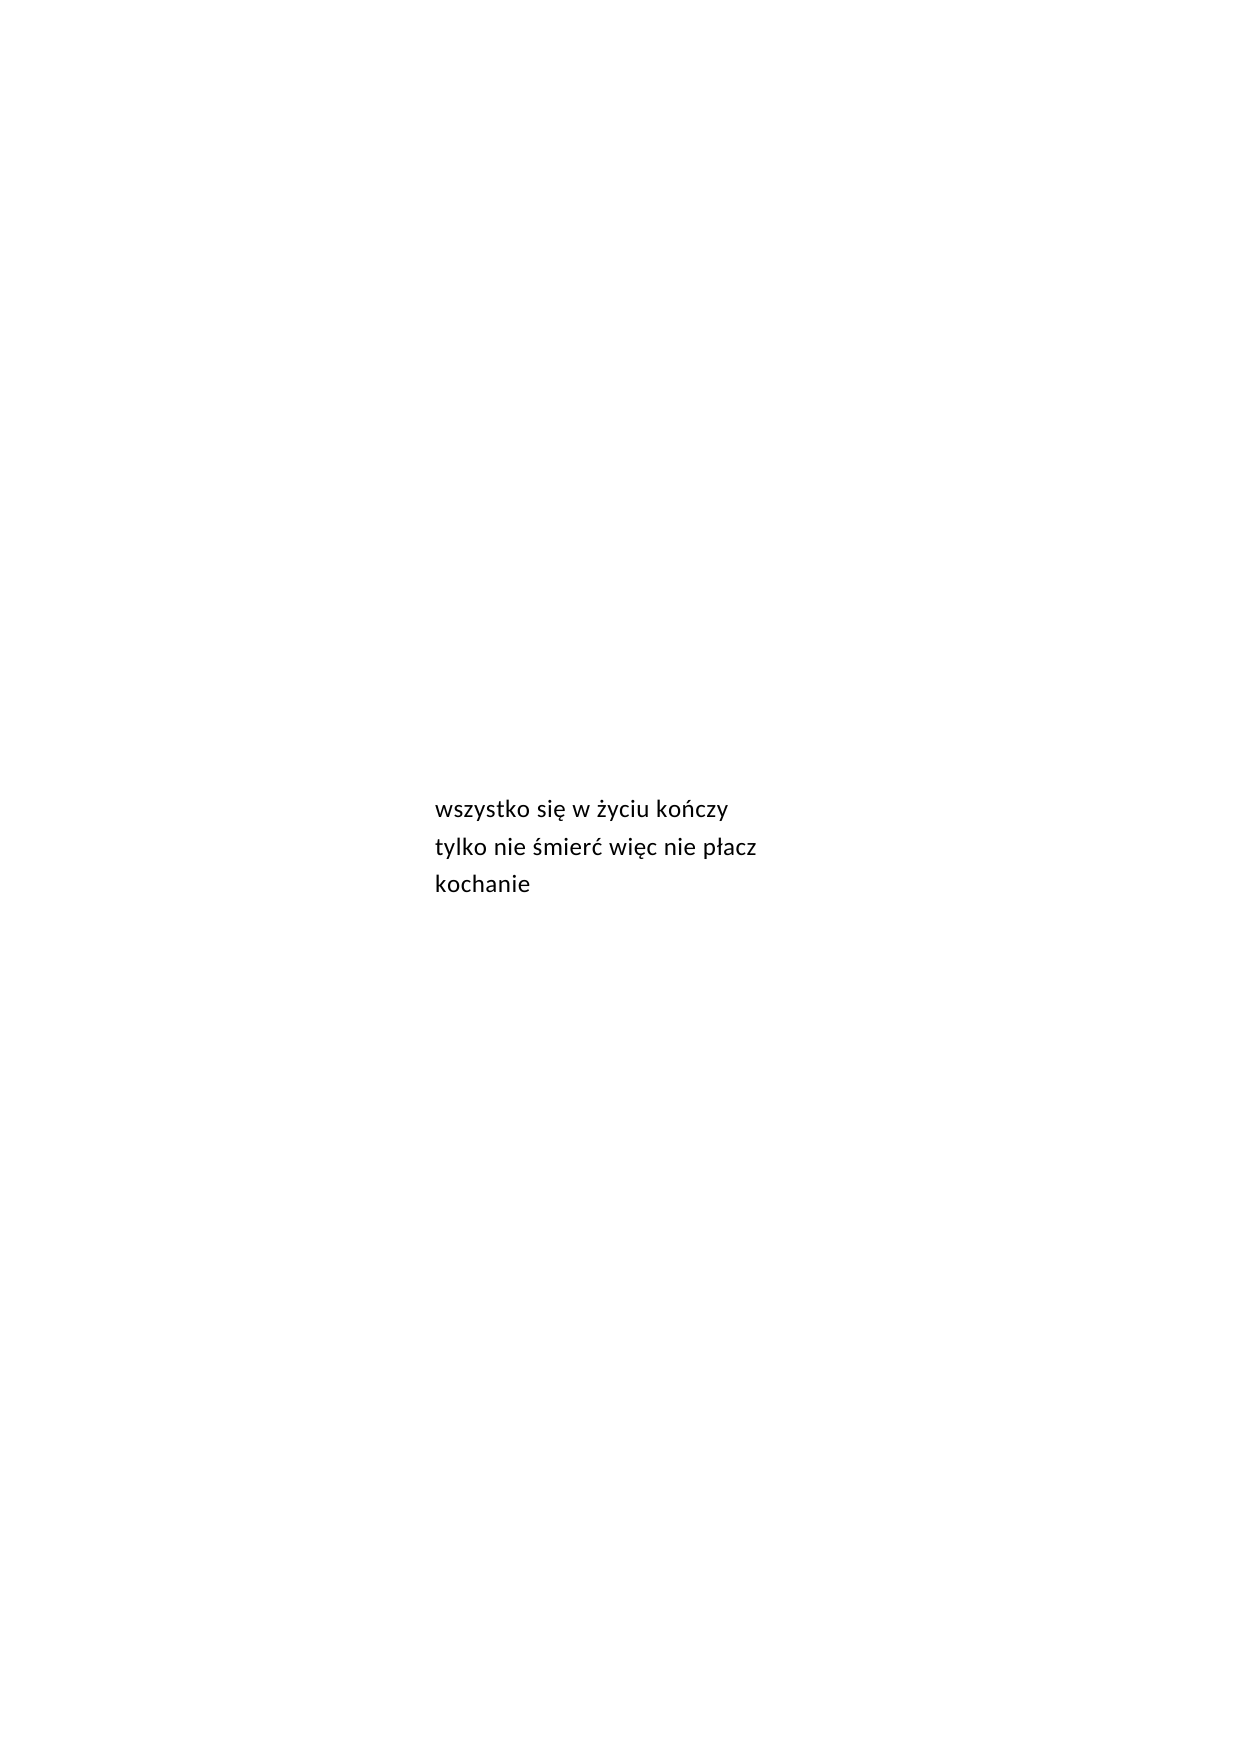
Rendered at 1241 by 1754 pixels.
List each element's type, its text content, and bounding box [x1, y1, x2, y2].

text wszystko się w życiu kończy tylko nie śmierć więc nie płacz kochanie [435, 788, 781, 900]
